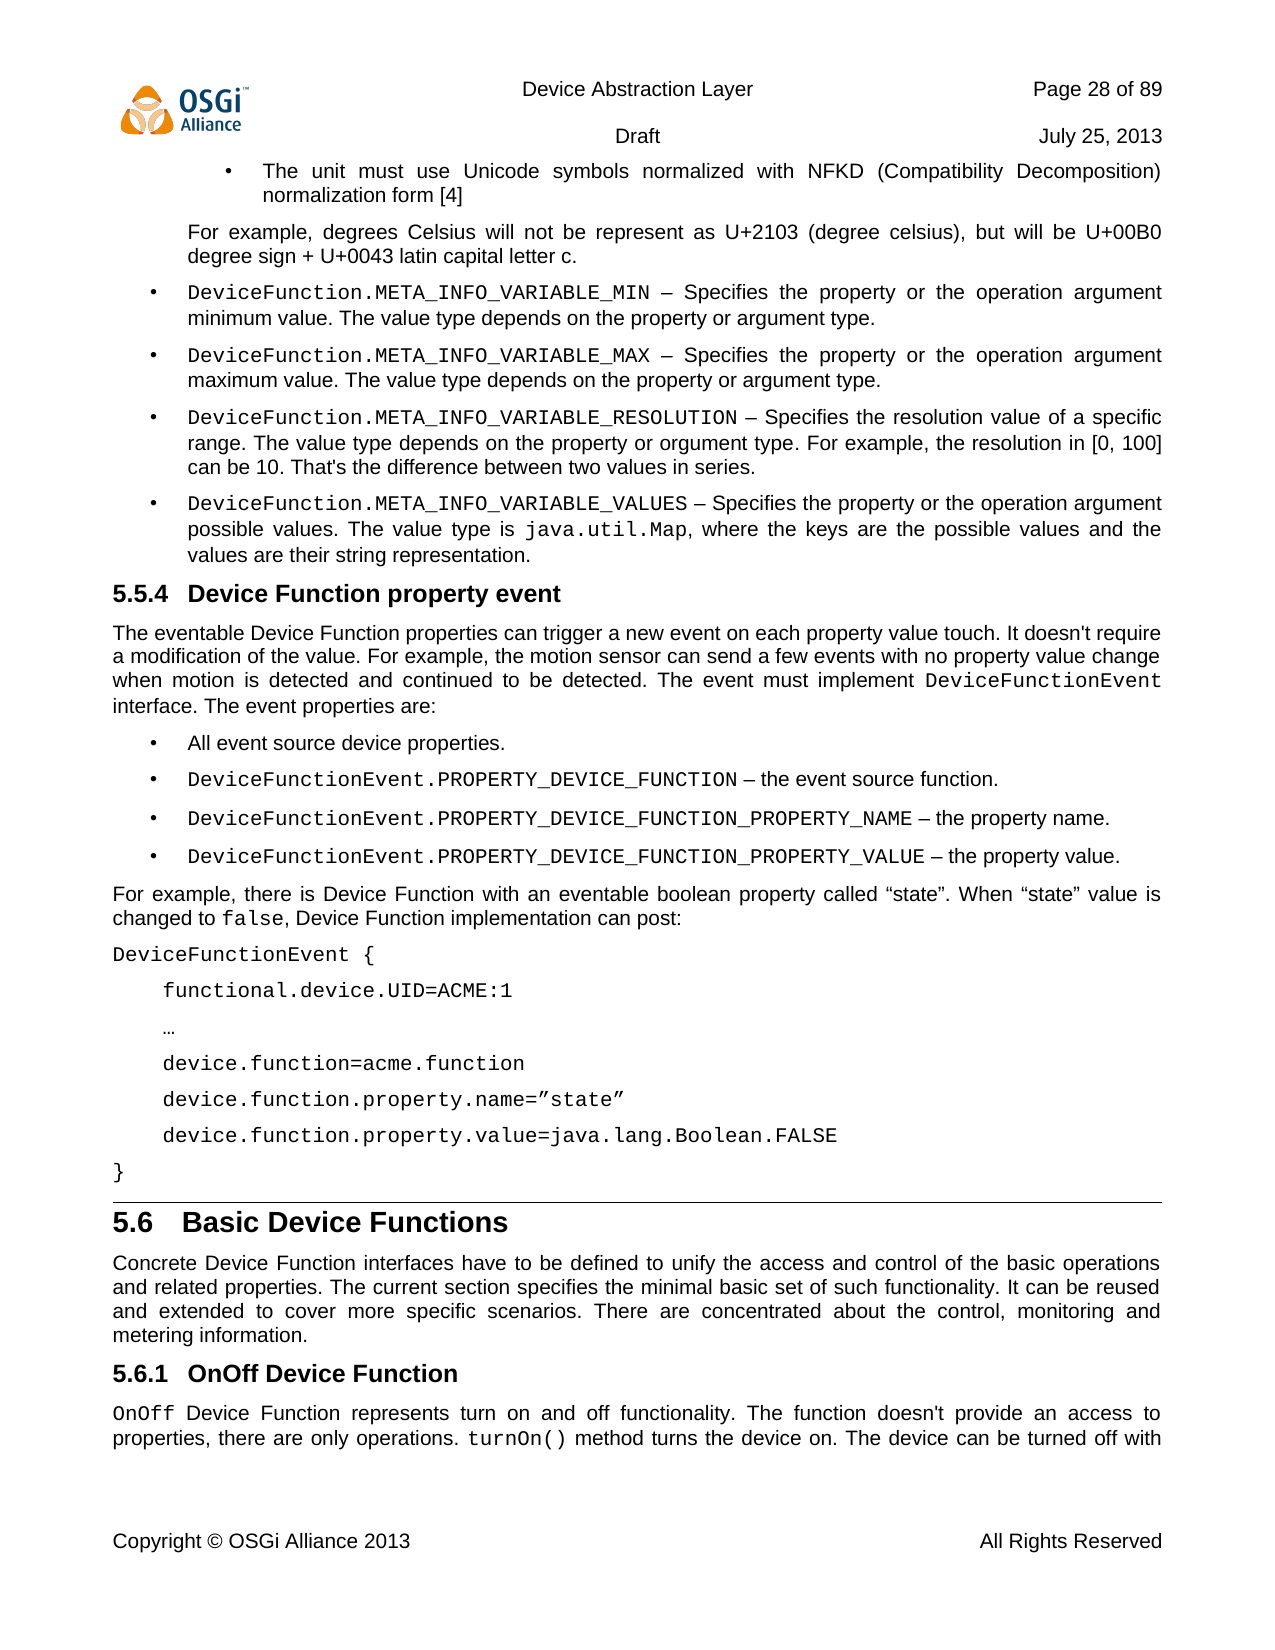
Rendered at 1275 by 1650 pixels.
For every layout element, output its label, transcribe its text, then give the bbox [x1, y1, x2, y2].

list DeviceFunction.META_INFO_VARIABLE_MIN – Specifies the property or the operation argument minimum value. The value type depends on the property or argument type. [150, 280, 1162, 330]
text } [112, 1161, 1162, 1185]
text device.function.property.value=java.lang.Boolean.FALSE [112, 1125, 1162, 1149]
list The unit must use Unicode symbols normalized with NFKD (Compatibility Decomposition) normalization form [4]. [225, 159, 1162, 207]
subtitle Device Function property event [112, 579, 1162, 608]
text For example, there is Device Function with an eventable boolean property called “state”. When “state” value is changed to false, Device Function implementation can post: [112, 882, 1162, 932]
text functional.device.UID=ACME:1 [112, 981, 1162, 1004]
list DeviceFunctionEvent.PROPERTY_DEVICE_FUNCTION_PROPERTY_NAME – the property name. [150, 805, 1162, 831]
picture [113, 78, 257, 142]
text DeviceFunctionEvent { [112, 944, 1162, 968]
list DeviceFunction.META_INFO_VARIABLE_VALUES – Specifies the property or the operation argument possible values. The value type is java.util.Map, where the keys are the possible values and the values are their string representation. [150, 491, 1162, 567]
subtitle Basic Device Functions [112, 1203, 1162, 1238]
subtitle OnOff Device Function [112, 1359, 1162, 1388]
list DeviceFunctionEvent.PROPERTY_DEVICE_FUNCTION – the event source function. [150, 767, 1162, 793]
list DeviceFunction.META_INFO_VARIABLE_RESOLUTION – Specifies the resolution value of a specific range. The value type depends on the property or orgument type. For example, the resolution in [0, 100] can be 10. That's the difference between two values in series. [150, 405, 1162, 478]
list All event source device properties. [150, 731, 1162, 754]
text device.function=acme.function [112, 1053, 1162, 1076]
text device.function.property.name=”state” [112, 1089, 1162, 1113]
text Concrete Device Function interfaces have to be defined to unify the access and control of the basic operations and related properties. The current section specifies the minimal basic set of such functionality. It can be reused and extended to cover more specific scenarios. There are concentrated about the control, monitoring and metering information. [112, 1251, 1162, 1347]
list DeviceFunctionEvent.PROPERTY_DEVICE_FUNCTION_PROPERTY_VALUE – the property value. [150, 844, 1162, 869]
text … [112, 1017, 1162, 1040]
text The eventable Device Function properties can trigger a new event on each property value touch. It doesn't require a modification of the value. For example, the motion sensor can send a few events with no property value change when motion is detected and continued to be detected. The event must implement DeviceFunctionEvent interface. The event properties are: [112, 620, 1162, 718]
list For example, degrees Celsius will not be represent as U+2103 (degree celsius), but will be U+00B0 degree sign + U+0043 latin capital letter c. [150, 220, 1162, 268]
text OnOff Device Function represents turn on and off functionality. The function doesn't provide an access to properties, there are only operations. turnOn() method turns the device on. The device can be turned off with [112, 1400, 1162, 1452]
list DeviceFunction.META_INFO_VARIABLE_MAX – Specifies the property or the operation argument maximum value. The value type depends on the property or argument type. [150, 342, 1162, 392]
